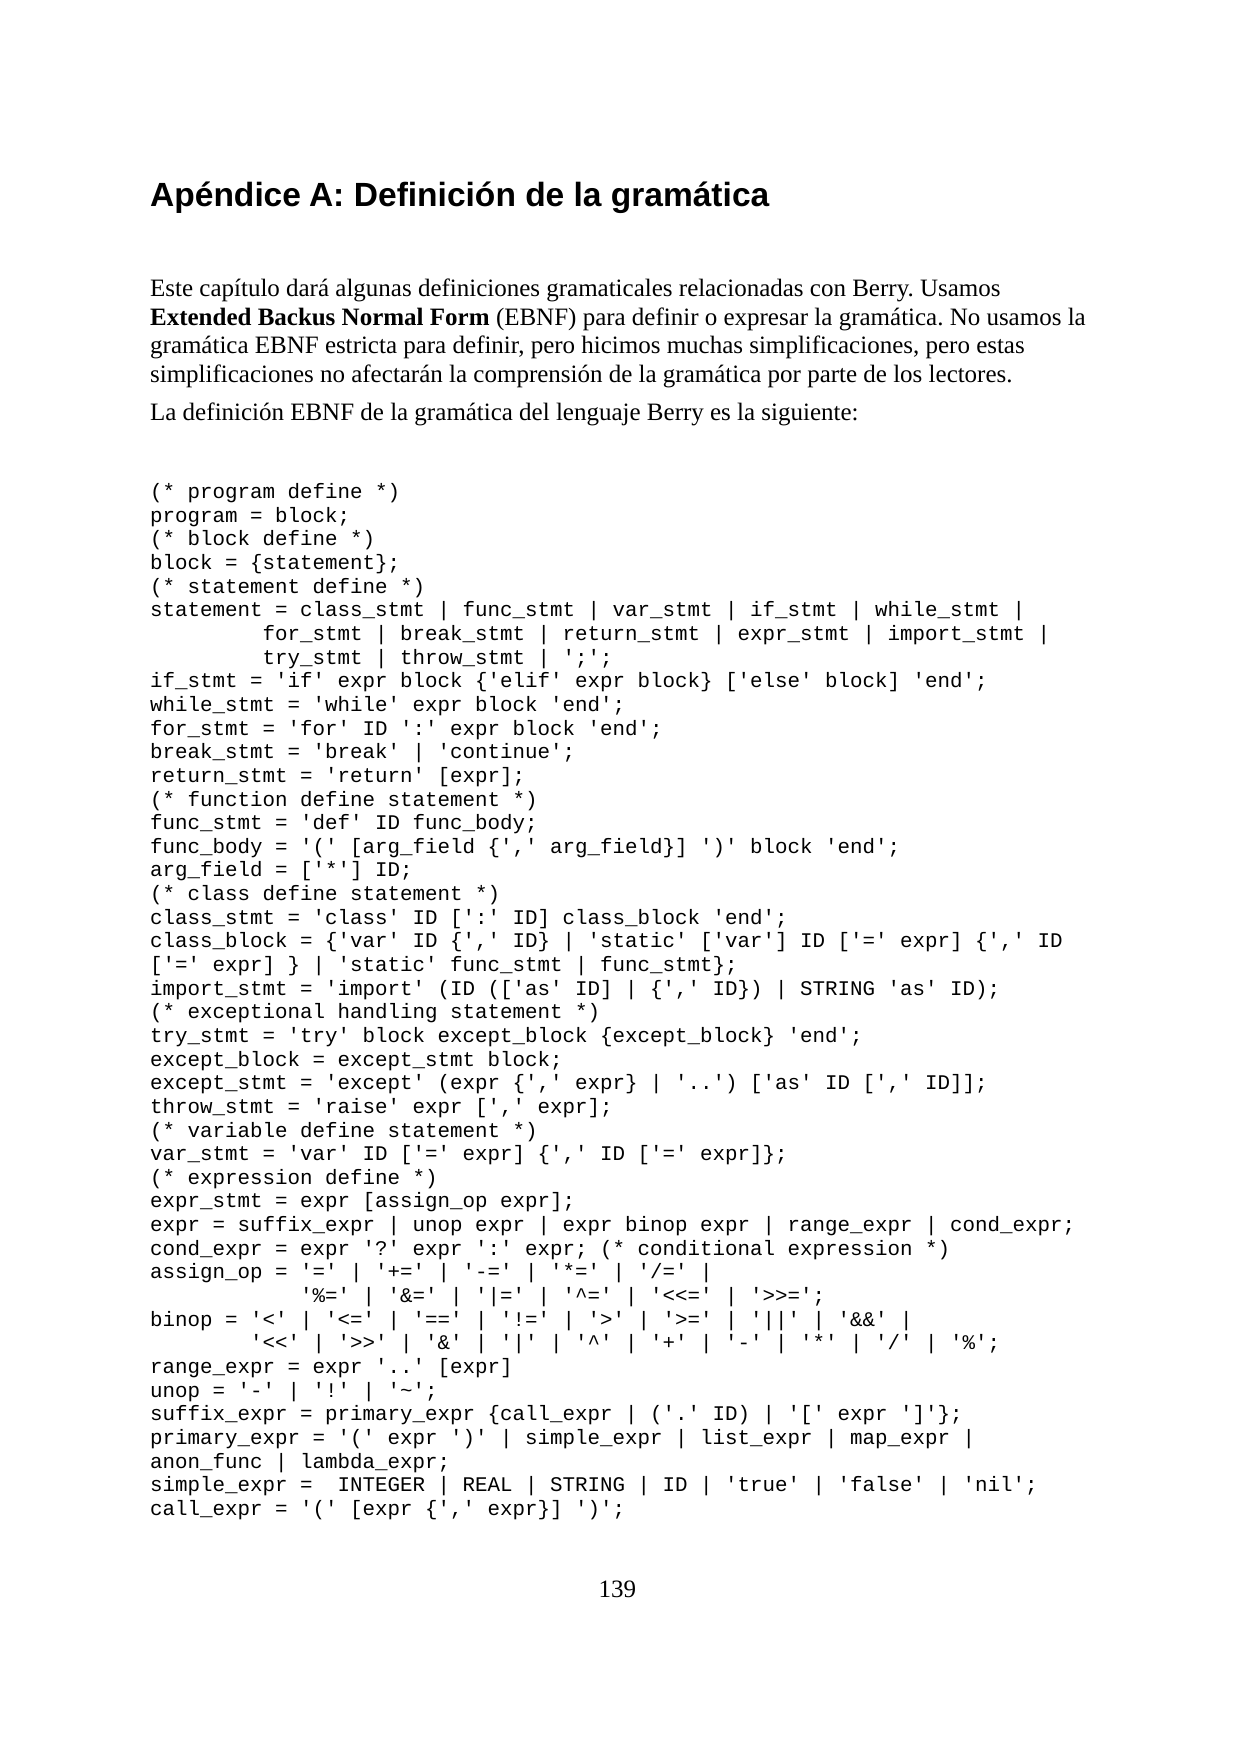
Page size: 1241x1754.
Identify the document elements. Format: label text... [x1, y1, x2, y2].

text (* class define statement *) [150, 883, 1090, 907]
text block = {statement}; [150, 552, 1090, 576]
text var_stmt = 'var' ID ['=' expr] {',' ID ['=' expr]}; [150, 1143, 1090, 1167]
subtitle Apéndice A: Definición de la gramática [150, 175, 1090, 214]
text try_stmt | throw_stmt | ';'; [150, 647, 1090, 670]
text for_stmt = 'for' ID ':' expr block 'end'; [150, 718, 1090, 741]
text primary_expr = '(' expr ')' | simple_expr | list_expr | map_expr | anon_func | lambda_expr; [150, 1427, 1090, 1474]
text unop = '-' | '!' | '~'; [150, 1380, 1090, 1403]
text (* variable define statement *) [150, 1119, 1090, 1143]
text (* expression define *) [150, 1167, 1090, 1191]
text func_body = '(' [arg_field {',' arg_field}] ')' block 'end'; [150, 836, 1090, 859]
text import_stmt = 'import' (ID (['as' ID] | {',' ID}) | STRING 'as' ID); [150, 978, 1090, 1001]
text Este capítulo dará algunas definiciones gramaticales relacionadas con Berry. Usamos Extended Backus Normal Form (EBNF) para definir o expresar la gramática. No usamos la gramática EBNF estricta para definir, pero hicimos muchas simplificaciones, pero estas simplificaciones no afectarán la comprensión de la gramática por parte de los lectores. [150, 273, 1090, 388]
text range_expr = expr '..' [expr] [150, 1356, 1090, 1380]
text break_stmt = 'break' | 'continue'; [150, 741, 1090, 765]
text '<<' | '>>' | '&' | '|' | '^' | '+' | '-' | '*' | '/' | '%'; [150, 1332, 1090, 1356]
text '%=' | '&=' | '|=' | '^=' | '<<=' | '>>='; [150, 1285, 1090, 1309]
text (* block define *) [150, 528, 1090, 552]
text expr = suffix_expr | unop expr | expr binop expr | range_expr | cond_expr; [150, 1214, 1090, 1238]
text (* program define *) [150, 481, 1090, 505]
text (* function define statement *) [150, 788, 1090, 812]
text program = block; [150, 505, 1090, 528]
text func_stmt = 'def' ID func_body; [150, 812, 1090, 836]
text suffix_expr = primary_expr {call_expr | ('.' ID) | '[' expr ']'}; [150, 1403, 1090, 1427]
text arg_field = ['*'] ID; [150, 859, 1090, 883]
text expr_stmt = expr [assign_op expr]; [150, 1191, 1090, 1214]
text class_stmt = 'class' ID [':' ID] class_block 'end'; [150, 907, 1090, 930]
text assign_op = '=' | '+=' | '-=' | '*=' | '/=' | [150, 1261, 1090, 1285]
text simple_expr = INTEGER | REAL | STRING | ID | 'true' | 'false' | 'nil'; [150, 1474, 1090, 1498]
text while_stmt = 'while' expr block 'end'; [150, 694, 1090, 718]
text call_expr = '(' [expr {',' expr}] ')'; [150, 1498, 1090, 1522]
text (* exceptional handling statement *) [150, 1001, 1090, 1025]
text class_block = {'var' ID {',' ID} | 'static' ['var'] ID ['=' expr] {',' ID ['=' expr] } | 'static' func_stmt | func_stmt}; [150, 930, 1090, 978]
text throw_stmt = 'raise' expr [',' expr]; [150, 1096, 1090, 1119]
text statement = class_stmt | func_stmt | var_stmt | if_stmt | while_stmt | [150, 599, 1090, 623]
text except_block = except_stmt block; [150, 1049, 1090, 1072]
text return_stmt = 'return' [expr]; [150, 765, 1090, 788]
text cond_expr = expr '?' expr ':' expr; (* conditional expression *) [150, 1238, 1090, 1261]
text binop = '<' | '<=' | '==' | '!=' | '>' | '>=' | '||' | '&&' | [150, 1309, 1090, 1332]
text if_stmt = 'if' expr block {'elif' expr block} ['else' block] 'end'; [150, 670, 1090, 694]
text try_stmt = 'try' block except_block {except_block} 'end'; [150, 1025, 1090, 1049]
text (* statement define *) [150, 576, 1090, 599]
text except_stmt = 'except' (expr {',' expr} | '..') ['as' ID [',' ID]]; [150, 1072, 1090, 1096]
text for_stmt | break_stmt | return_stmt | expr_stmt | import_stmt | [150, 623, 1090, 647]
text La definición EBNF de la gramática del lenguaje Berry es la siguiente: [150, 397, 1090, 426]
